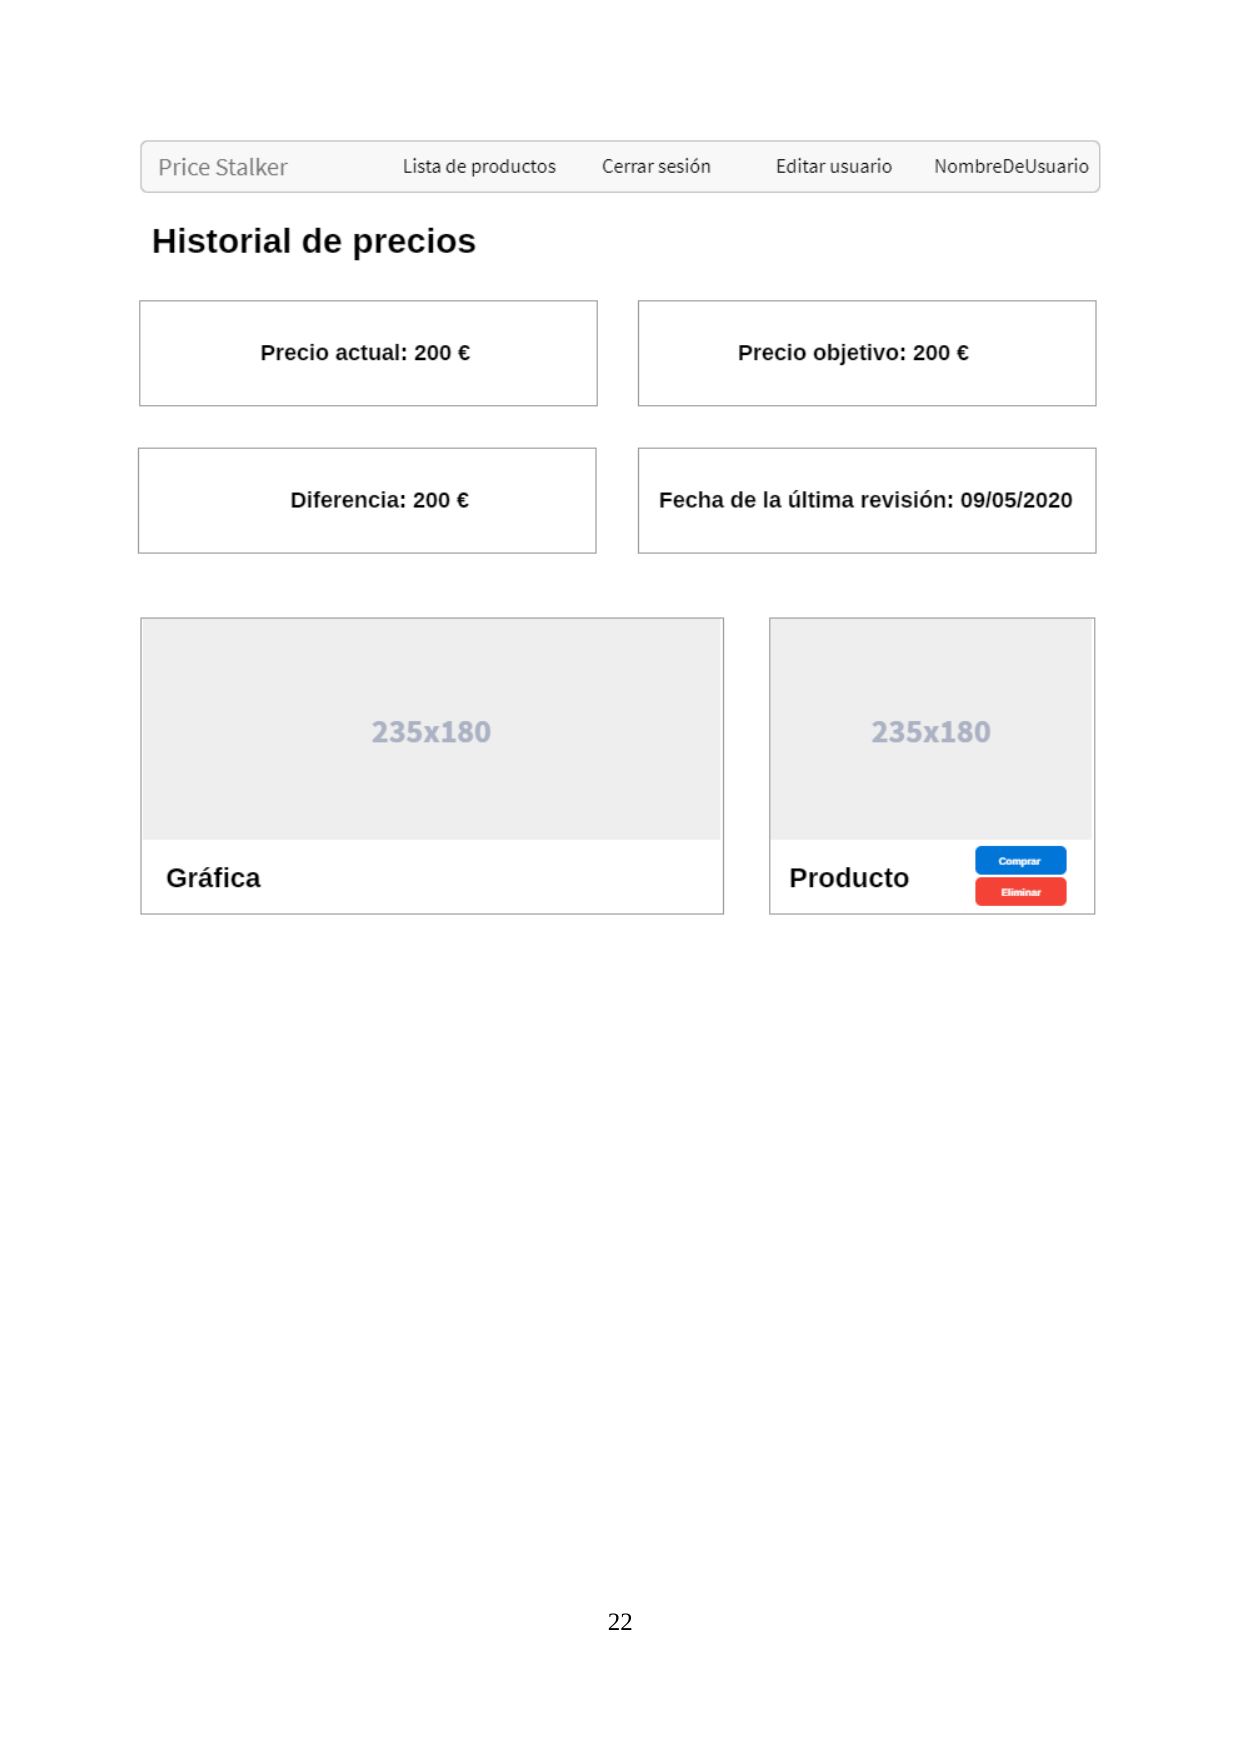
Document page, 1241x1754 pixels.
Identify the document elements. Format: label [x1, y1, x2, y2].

picture [118, 118, 1123, 941]
